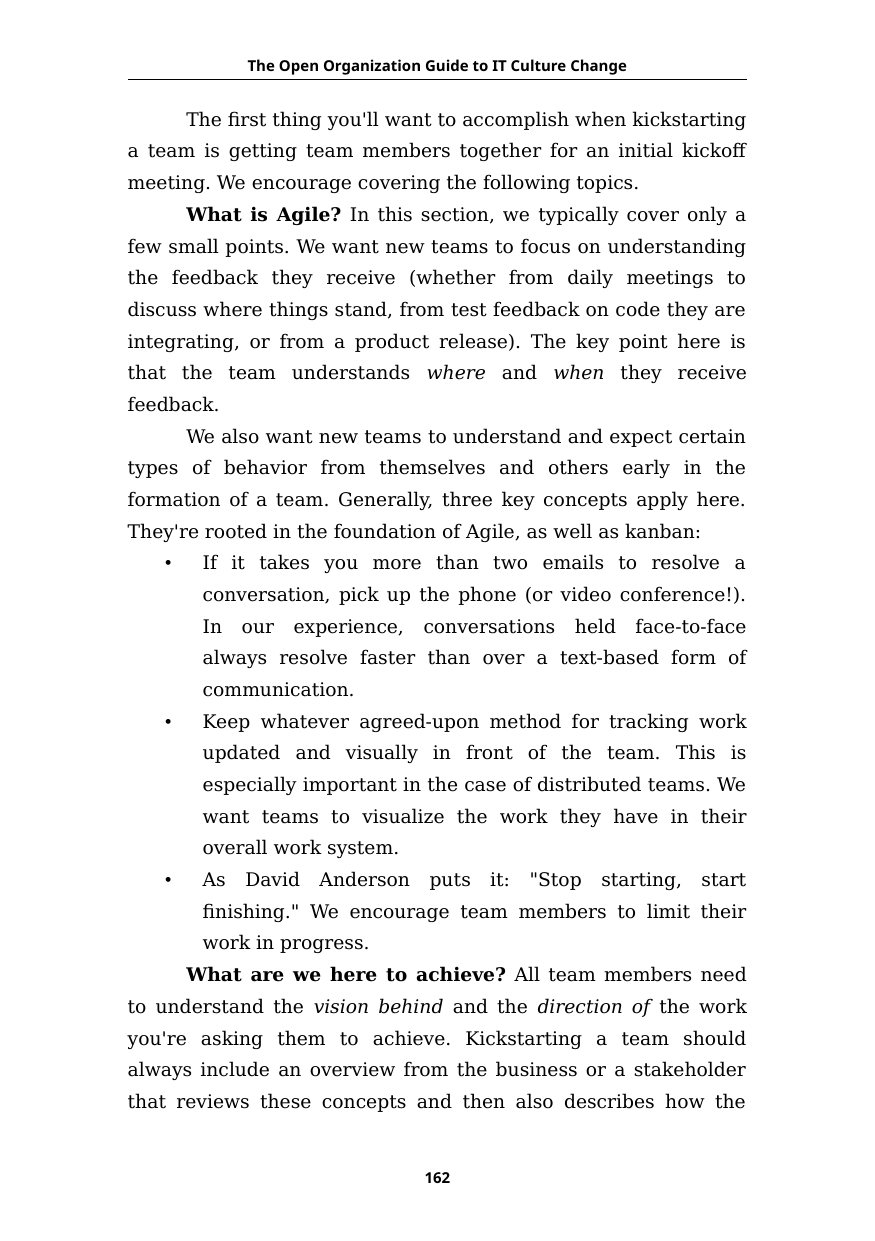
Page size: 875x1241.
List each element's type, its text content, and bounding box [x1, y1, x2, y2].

text What is Agile? In this section, we typically cover only a few small points. We want new teams to focus on understanding the feedback they receive (whether from daily meetings to discuss where things stand, from test feedback on code they are integrating, or from a product release). The key point here is that the team understands where and when they receive feedback. [127, 204, 747, 416]
list If it takes you more than two emails to resolve a conversation, pick up the phone (or video conference!). In our experience, conversations held face-to-face always resolve faster than over a text-based form of communication. [165, 552, 747, 701]
list As David Anderson puts it: "Stop starting, start finishing." We encourage team members to limit their work in progress. [165, 869, 747, 954]
text What are we here to achieve? All team members need to understand the vision behind and the direction of the work you're asking them to achieve. Kickstarting a team should always include an overview from the business or a stakeholder that reviews these concepts and then also describes how the [127, 964, 747, 1113]
text We also want new teams to understand and expect certain types of behavior from themselves and others early in the formation of a team. Generally, three key concepts apply here. They're rooted in the foundation of Agile, as well as kanban: [127, 426, 747, 542]
text The first thing you'll want to accomplish when kickstarting a team is getting team members together for an initial kickoff meeting. We encourage covering the following topics. [127, 109, 747, 194]
list Keep whatever agreed-upon method for tracking work updated and visually in front of the team. This is especially important in the case of distributed teams. We want teams to visualize the work they have in their overall work system. [165, 711, 747, 859]
